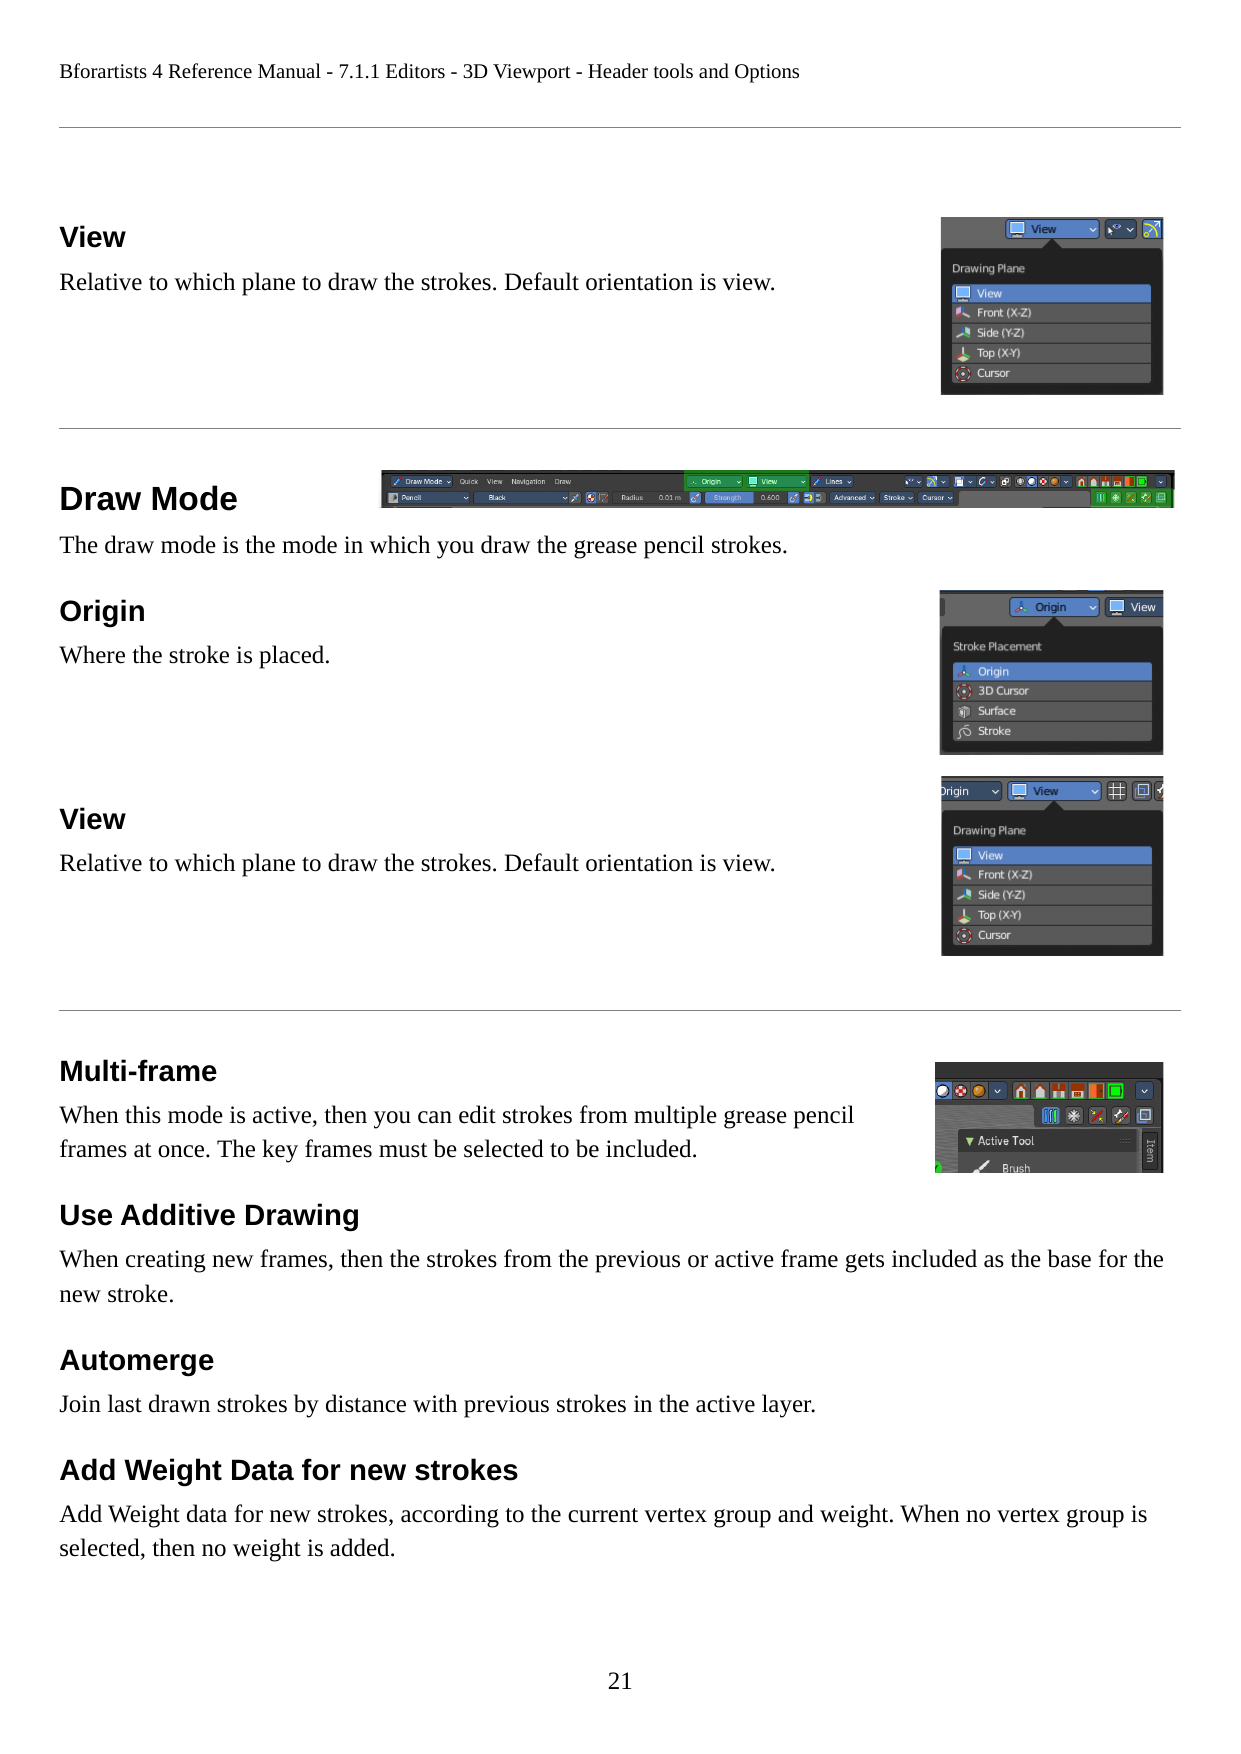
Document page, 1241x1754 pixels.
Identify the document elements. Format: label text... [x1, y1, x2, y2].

text The draw mode is the mode in which you draw the grease pencil strokes. [59, 530, 1181, 559]
subtitle Automerge [59, 1343, 1181, 1376]
picture [939, 590, 1164, 755]
subtitle Add Weight Data for new strokes [59, 1452, 1181, 1486]
picture [940, 217, 1164, 395]
subtitle Origin [59, 594, 939, 627]
subtitle [1164, 220, 1181, 254]
subtitle Multi-frame [59, 1054, 1181, 1088]
text Join last drawn strokes by distance with previous strokes in the active layer. [59, 1389, 1181, 1418]
text When this mode is active, then you can edit strokes from multiple grease pencil frames at once. The key frames must be selected to be included. [59, 1100, 935, 1163]
text Relative to which plane to draw the strokes. Default orientation is view. [59, 267, 940, 295]
subtitle View [59, 220, 940, 254]
picture [935, 1062, 1164, 1173]
subtitle View [59, 802, 941, 835]
text Where the stroke is placed. [59, 640, 939, 669]
text Relative to which plane to draw the strokes. Default orientation is view. [59, 848, 941, 877]
text Add Weight data for new strokes, according to the current vertex group and weight. When no vertex group is selected, then no weight is added. [59, 1499, 1181, 1562]
subtitle Draw Mode [59, 479, 1181, 517]
subtitle Use Additive Drawing [59, 1198, 1181, 1232]
picture [378, 470, 1175, 508]
text When creating new frames, then the strokes from the previous or active frame gets included as the base for the new stroke. [59, 1244, 1181, 1308]
subtitle [1164, 594, 1181, 627]
picture [941, 776, 1164, 956]
subtitle [1164, 802, 1181, 835]
